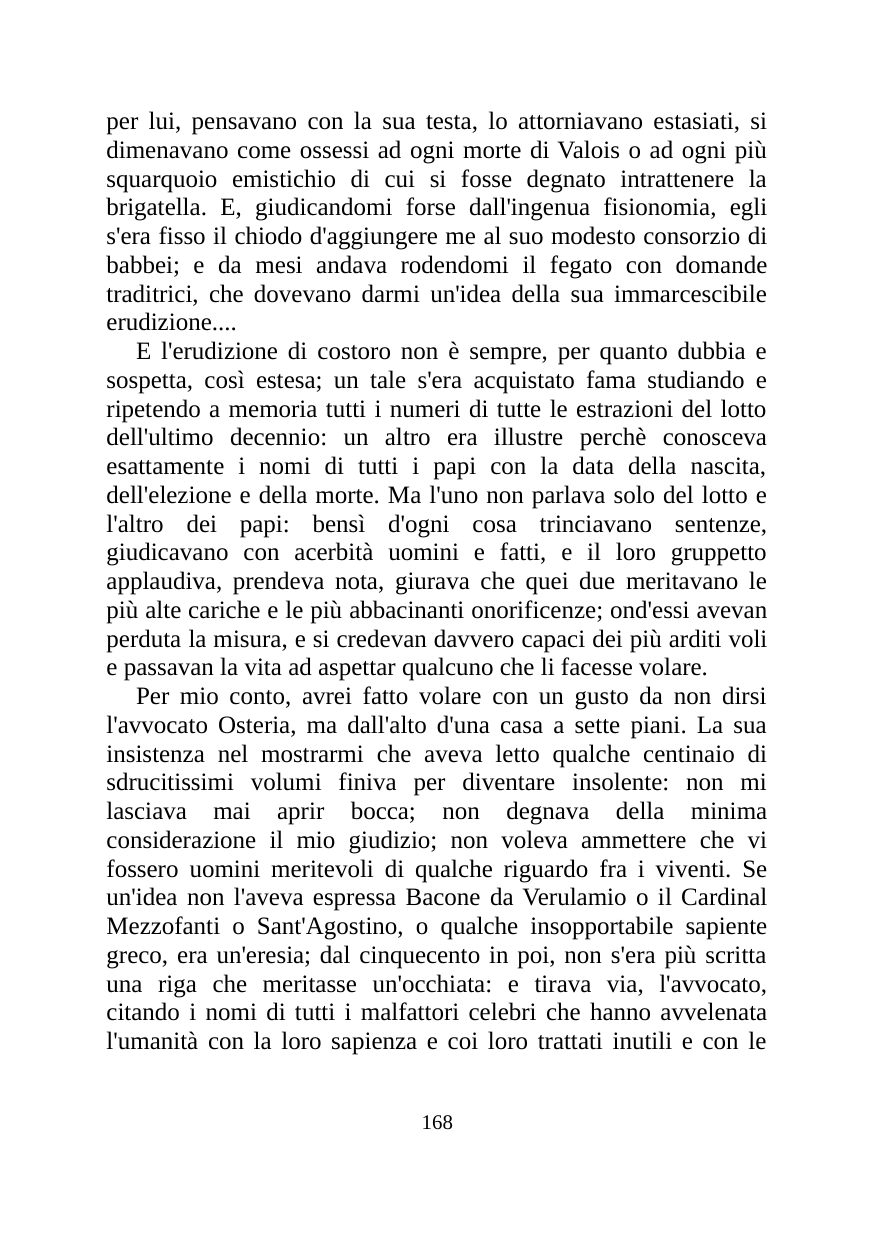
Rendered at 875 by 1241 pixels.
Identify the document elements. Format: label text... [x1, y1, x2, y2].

text E l'erudizione di costoro non è sempre, per quanto dubbia e sospetta, così estesa; un tale s'era acquistato fama studiando e ripetendo a memoria tutti i numeri di tutte le estrazioni del lotto dell'ultimo decennio: un altro era illustre perchè conosceva esattamente i nomi di tutti i papi con la data della nascita, dell'elezione e della morte. Ma l'uno non parlava solo del lotto e l'altro dei papi: bensì d'ogni cosa trinciavano sentenze, giudicavano con acerbità uomini e fatti, e il loro gruppetto applaudiva, prendeva nota, giurava che quei due meritavano le più alte cariche e le più abbacinanti onorificenze; ond'essi avevan perduta la misura, e si credevan davvero capaci dei più arditi voli e passavan la vita ad aspettar qualcuno che li facesse volare. [106, 336, 768, 681]
text per lui, pensavano con la sua testa, lo attorniavano estasiati, si dimenavano come ossessi ad ogni morte di Valois o ad ogni più squarquoio emistichio di cui si fosse degnato intrattenere la brigatella. E, giudicandomi forse dall'ingenua fisionomia, egli s'era fisso il chiodo d'aggiungere me al suo modesto consorzio di babbei; e da mesi andava rodendomi il fegato con domande traditrici, che dovevano darmi un'idea della sua immarcescibile erudizione.... [106, 106, 768, 336]
text Per mio conto, avrei fatto volare con un gusto da non dirsi l'avvocato Osteria, ma dall'alto d'una casa a sette piani. La sua insistenza nel mostrarmi che aveva letto qualche centinaio di sdrucitissimi volumi finiva per diventare insolente: non mi lasciava mai aprir bocca; non degnava della minima considerazione il mio giudizio; non voleva ammettere che vi fossero uomini meritevoli di qualche riguardo fra i viventi. Se un'idea non l'aveva espressa Bacone da Verulamio o il Cardinal Mezzofanti o Sant'Agostino, o qualche insopportabile sapiente greco, era un'eresia; dal cinquecento in poi, non s'era più scritta una riga che meritasse un'occhiata: e tirava via, l'avvocato, citando i nomi di tutti i malfattori celebri che hanno avvelenata l'umanità con la loro sapienza e coi loro trattati inutili e con le [106, 681, 768, 1055]
